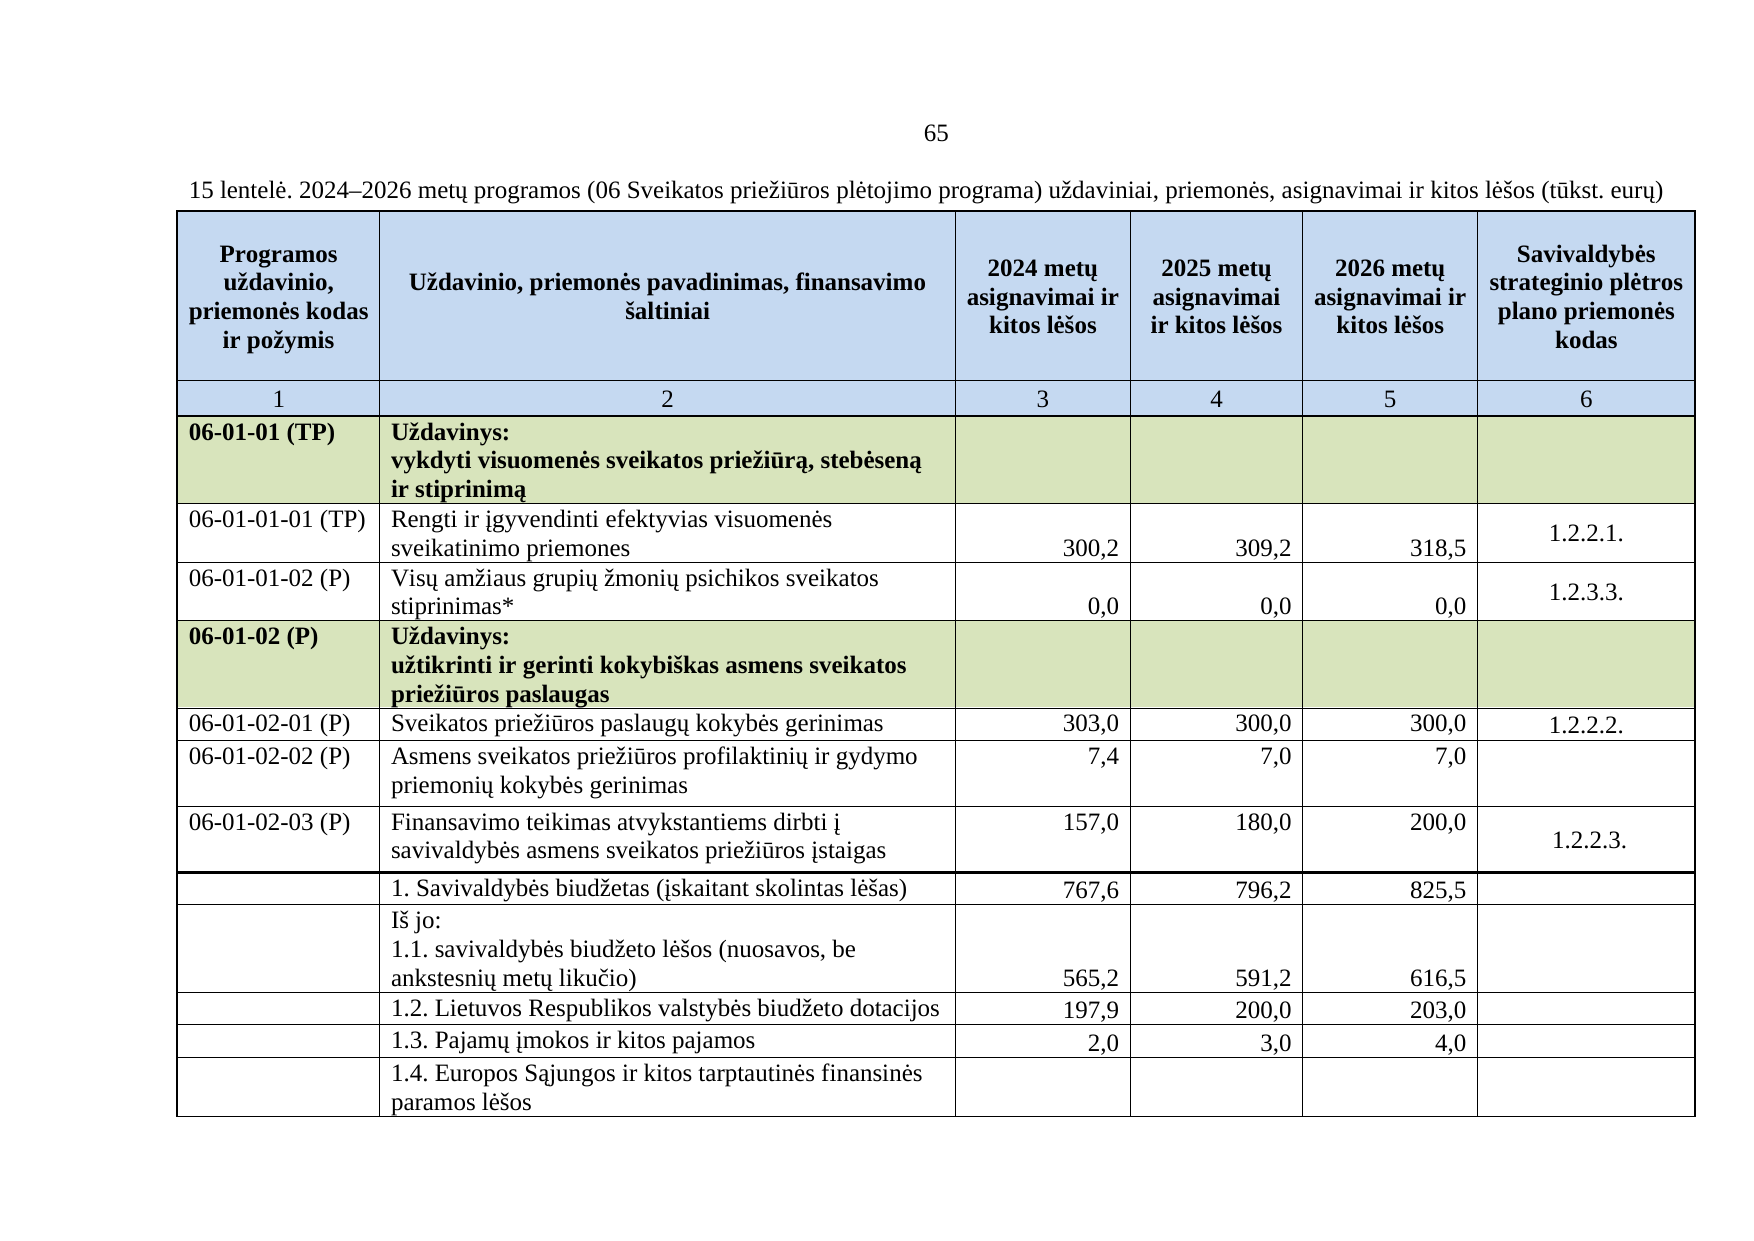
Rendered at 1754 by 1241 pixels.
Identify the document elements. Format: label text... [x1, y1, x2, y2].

table_cell 3,0 [1131, 1025, 1302, 1057]
table_cell 06-01-02-01 (P) [178, 709, 379, 740]
table_cell 06-01-01 (TP) [178, 417, 379, 503]
table_cell 1. Savivaldybės biudžetas (įskaitant skolintas lėšas) [380, 874, 955, 904]
table_cell 318,5 [1303, 504, 1477, 562]
table_cell 0,0 [1303, 563, 1477, 620]
table_cell [956, 621, 1130, 707]
table_cell 1 [178, 381, 379, 415]
table_cell 309,2 [1131, 504, 1302, 562]
table_cell 06-01-01-02 (P) [178, 563, 379, 620]
table_cell Asmens sveikatos priežiūros profilaktinių ir gydymo priemonių kokybės gerinimas [380, 741, 955, 806]
table_cell [1478, 417, 1694, 503]
table_cell Rengti ir įgyvendinti efektyvias visuomenės sveikatinimo priemones [380, 504, 955, 562]
table_cell Visų amžiaus grupių žmonių psichikos sveikatos stiprinimas* [380, 563, 955, 620]
table_cell 825,5 [1303, 874, 1477, 904]
table_cell 796,2 [1131, 874, 1302, 904]
table_cell [178, 1025, 379, 1057]
table_cell 1.2. Lietuvos Respublikos valstybės biudžeto dotacijos [380, 993, 955, 1024]
table_cell 1.2.2.2. [1478, 709, 1694, 740]
table_cell 2024 metų asignavimai ir kitos lėšos [956, 212, 1130, 380]
table_cell [178, 905, 379, 992]
table_cell 1.2.3.3. [1478, 563, 1694, 620]
table_cell 300,0 [1303, 709, 1477, 740]
table_cell Uždavinio, priemonės pavadinimas, finansavimo šaltiniai [380, 212, 955, 380]
table_cell [1303, 1058, 1477, 1116]
table_cell [1478, 741, 1694, 806]
table_cell 203,0 [1303, 993, 1477, 1024]
table_cell 197,9 [956, 993, 1130, 1024]
table_cell 0,0 [956, 563, 1130, 620]
table_cell [956, 417, 1130, 503]
table_cell Uždavinys: vykdyti visuomenės sveikatos priežiūrą, stebėseną ir stiprinimą [380, 417, 955, 503]
table_cell [1303, 621, 1477, 707]
table_cell 1.2.2.1. [1478, 504, 1694, 562]
table_cell 616,5 [1303, 905, 1477, 992]
table_cell 565,2 [956, 905, 1130, 992]
table_cell [178, 993, 379, 1024]
table_cell 1.4. Europos Sąjungos ir kitos tarptautinės finansinės paramos lėšos [380, 1058, 955, 1116]
table_cell [1478, 993, 1694, 1024]
table_cell 591,2 [1131, 905, 1302, 992]
table_cell 1.3. Pajamų įmokos ir kitos pajamos [380, 1025, 955, 1057]
table_cell 2026 metų asignavimai ir kitos lėšos [1303, 212, 1477, 380]
table_cell [1478, 1058, 1694, 1116]
table_cell 1.2.2.3. [1478, 807, 1694, 871]
table_cell 7,0 [1131, 741, 1302, 806]
table_cell [1478, 874, 1694, 904]
table_cell 06-01-01-01 (TP) [178, 504, 379, 562]
table_cell Programos uždavinio, priemonės kodas ir požymis [178, 212, 379, 380]
table_cell 5 [1303, 381, 1477, 415]
table_cell 4 [1131, 381, 1302, 415]
table_cell 300,0 [1131, 709, 1302, 740]
table_cell 2,0 [956, 1025, 1130, 1057]
table_header 15 lentelė. 2024–2026 metų programos (06 Sveikatos priežiūros plėtojimo programa) uždaviniai, priemonės, asignavimai ir kitos lėšos (tūkst. eurų) [177, 176, 1695, 210]
table_cell 06-01-02-02 (P) [178, 741, 379, 806]
table_cell 7,0 [1303, 741, 1477, 806]
table_cell 2025 metų asignavimai ir kitos lėšos [1131, 212, 1302, 380]
table_cell [1478, 1025, 1694, 1057]
table_cell 3 [956, 381, 1130, 415]
table_cell [1131, 417, 1302, 503]
table_cell [178, 1058, 379, 1116]
table_cell Sveikatos priežiūros paslaugų kokybės gerinimas [380, 709, 955, 740]
table_cell 200,0 [1131, 993, 1302, 1024]
table_cell 06-01-02 (P) [178, 621, 379, 707]
table_cell Finansavimo teikimas atvykstantiems dirbti į savivaldybės asmens sveikatos priežiūros įstaigas [380, 807, 955, 871]
table_cell 180,0 [1131, 807, 1302, 871]
table_cell Uždavinys: užtikrinti ir gerinti kokybiškas asmens sveikatos priežiūros paslaugas [380, 621, 955, 707]
table_cell 7,4 [956, 741, 1130, 806]
table_cell [1131, 621, 1302, 707]
table_cell 303,0 [956, 709, 1130, 740]
table_cell Iš jo: 1.1. savivaldybės biudžeto lėšos (nuosavos, be ankstesnių metų likučio) [380, 905, 955, 992]
table_cell 300,2 [956, 504, 1130, 562]
table_cell [956, 1058, 1130, 1116]
table_cell 157,0 [956, 807, 1130, 871]
table_cell 6 [1478, 381, 1694, 415]
table_cell 06-01-02-03 (P) [178, 807, 379, 871]
table_cell [1478, 905, 1694, 992]
table_cell Savivaldybės strateginio plėtros plano priemonės kodas [1478, 212, 1694, 380]
table_cell 200,0 [1303, 807, 1477, 871]
table_cell 767,6 [956, 874, 1130, 904]
table_cell [1478, 621, 1694, 707]
table_cell 4,0 [1303, 1025, 1477, 1057]
table_cell [178, 874, 379, 904]
table_cell 0,0 [1131, 563, 1302, 620]
table_cell [1303, 417, 1477, 503]
table_cell [1131, 1058, 1302, 1116]
table_cell 2 [380, 381, 955, 415]
